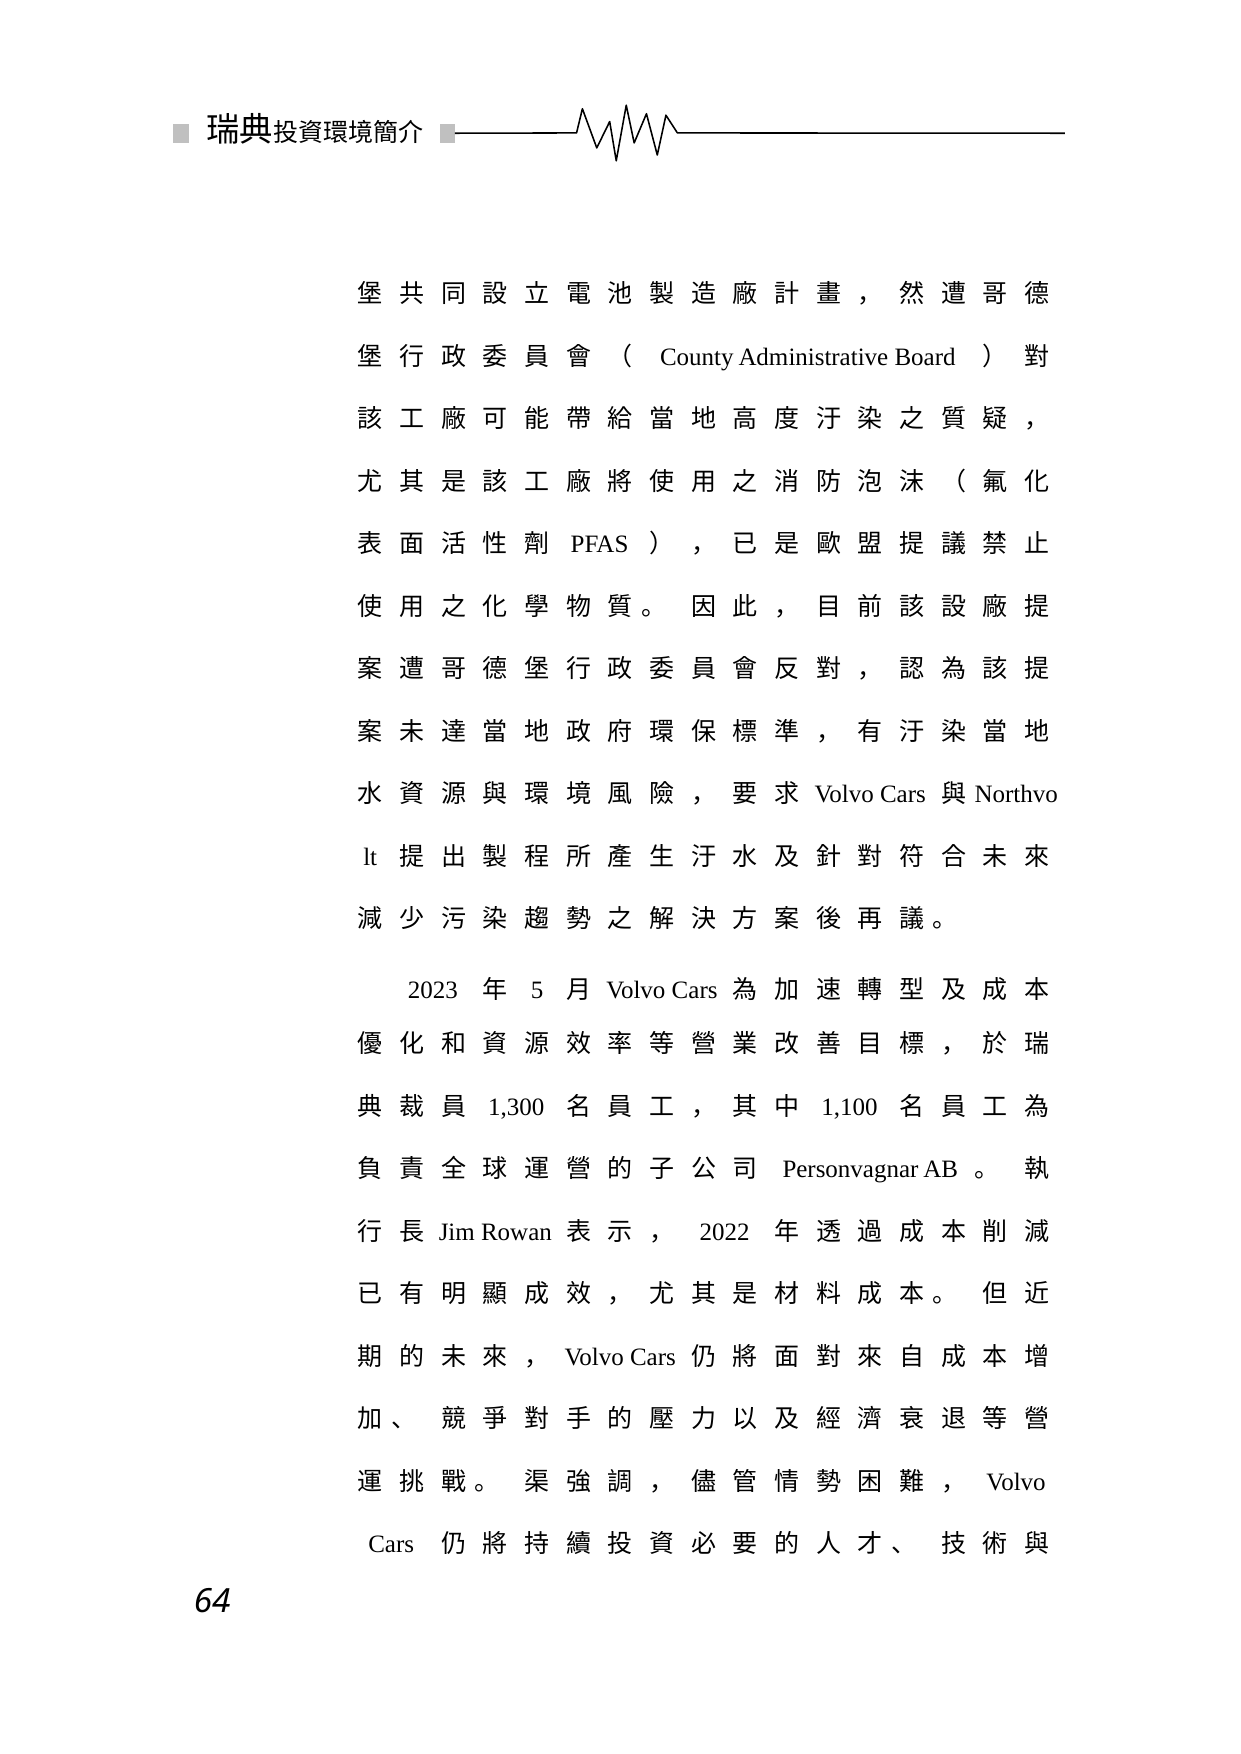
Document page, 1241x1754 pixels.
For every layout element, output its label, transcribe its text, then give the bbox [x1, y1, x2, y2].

text 2023年5月Volvo Cars為加速轉型及成本優化和資源效率等營業改善目標，於瑞典裁員1,300名員工，其中1,100名員工為負責全球運營的子公司Personvagnar AB。執行長Jim Rowan表示，2022年透過成本削減已有明顯成效，尤其是材料成本。但近期的未來，Volvo Cars仍將面對來自成本增加、競爭對手的壓力以及經濟衰退等營運挑戰。渠強調，儘管情勢困難，Volvo Cars仍將持續投資必要的人才、技術與 [330, 938, 1058, 1563]
text 堡共同設立電池製造廠計畫，然遭哥德堡行政委員會（County Administrative Board）對該工廠可能帶給當地高度汙染之質疑，尤其是該工廠將使用之消防泡沫（氟化表面活性劑PFAS），已是歐盟提議禁止使用之化學物質。因此，目前該設廠提案遭哥德堡行政委員會反對，認為該提案未達當地政府環保標準，有汙染當地水資源與環境風險，要求Volvo Cars與Northvolt提出製程所產生汙水及針對符合未來減少污染趨勢之解決方案後再議。 [330, 250, 1058, 938]
